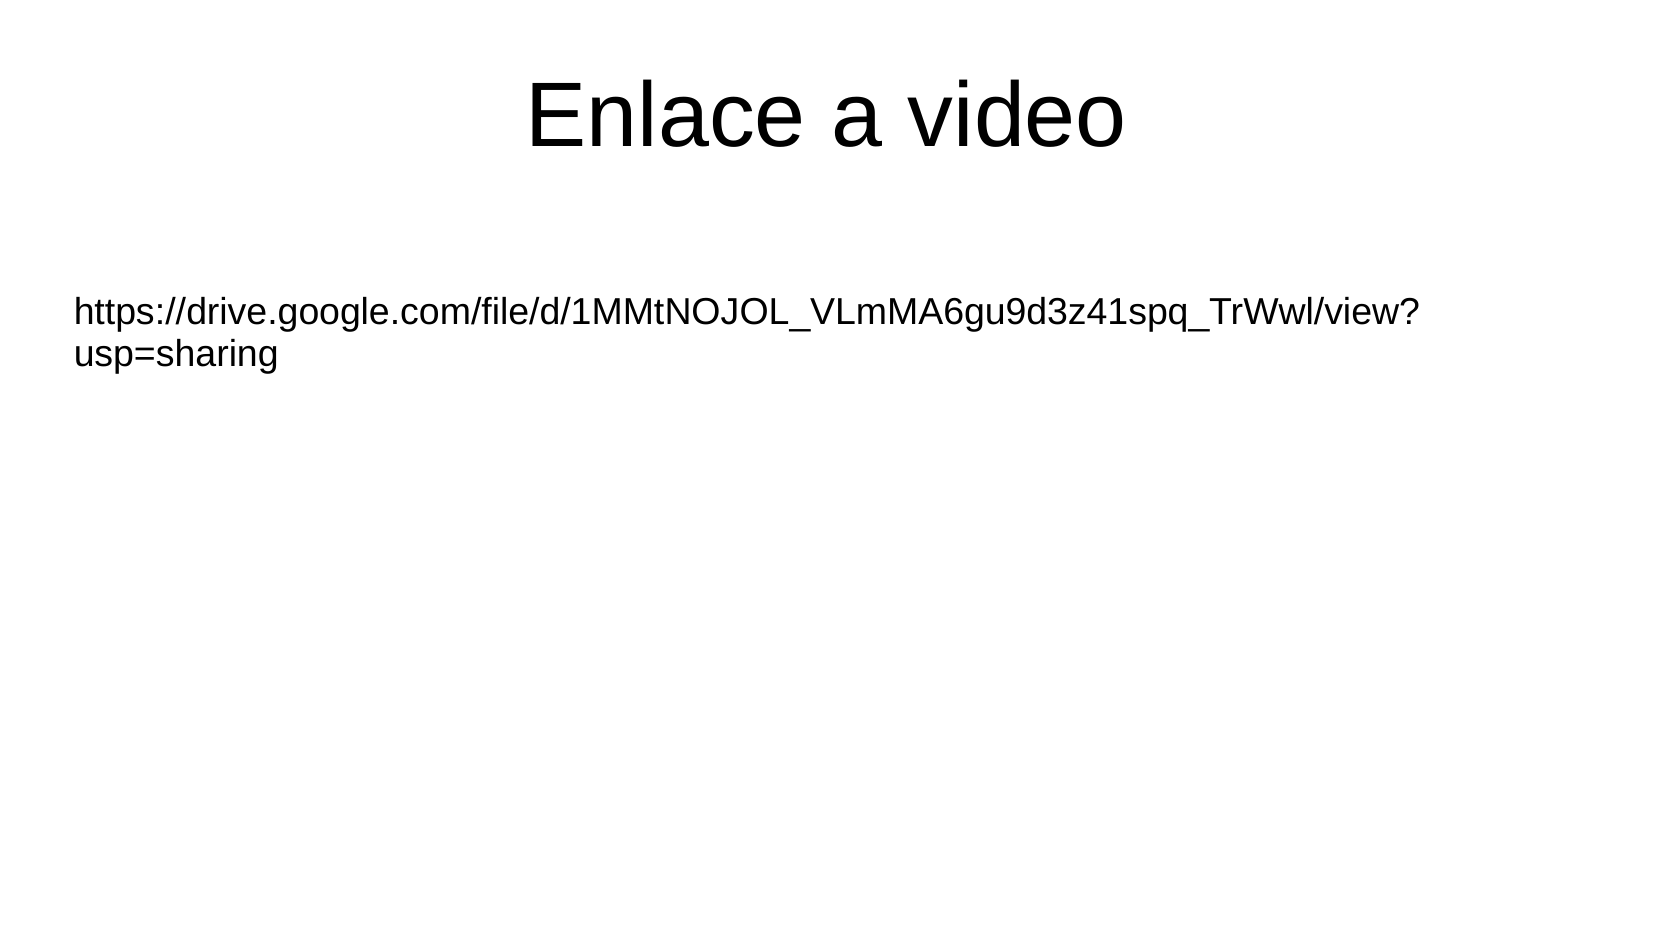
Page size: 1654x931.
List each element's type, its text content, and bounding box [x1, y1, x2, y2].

text_box https://drive.google.com/file/d/1MMtNOJOL_VLmMA6gu9d3z41spq_TrWwl/view?usp=sharing [59, 283, 1619, 383]
title Enlace a video [82, 37, 1571, 193]
